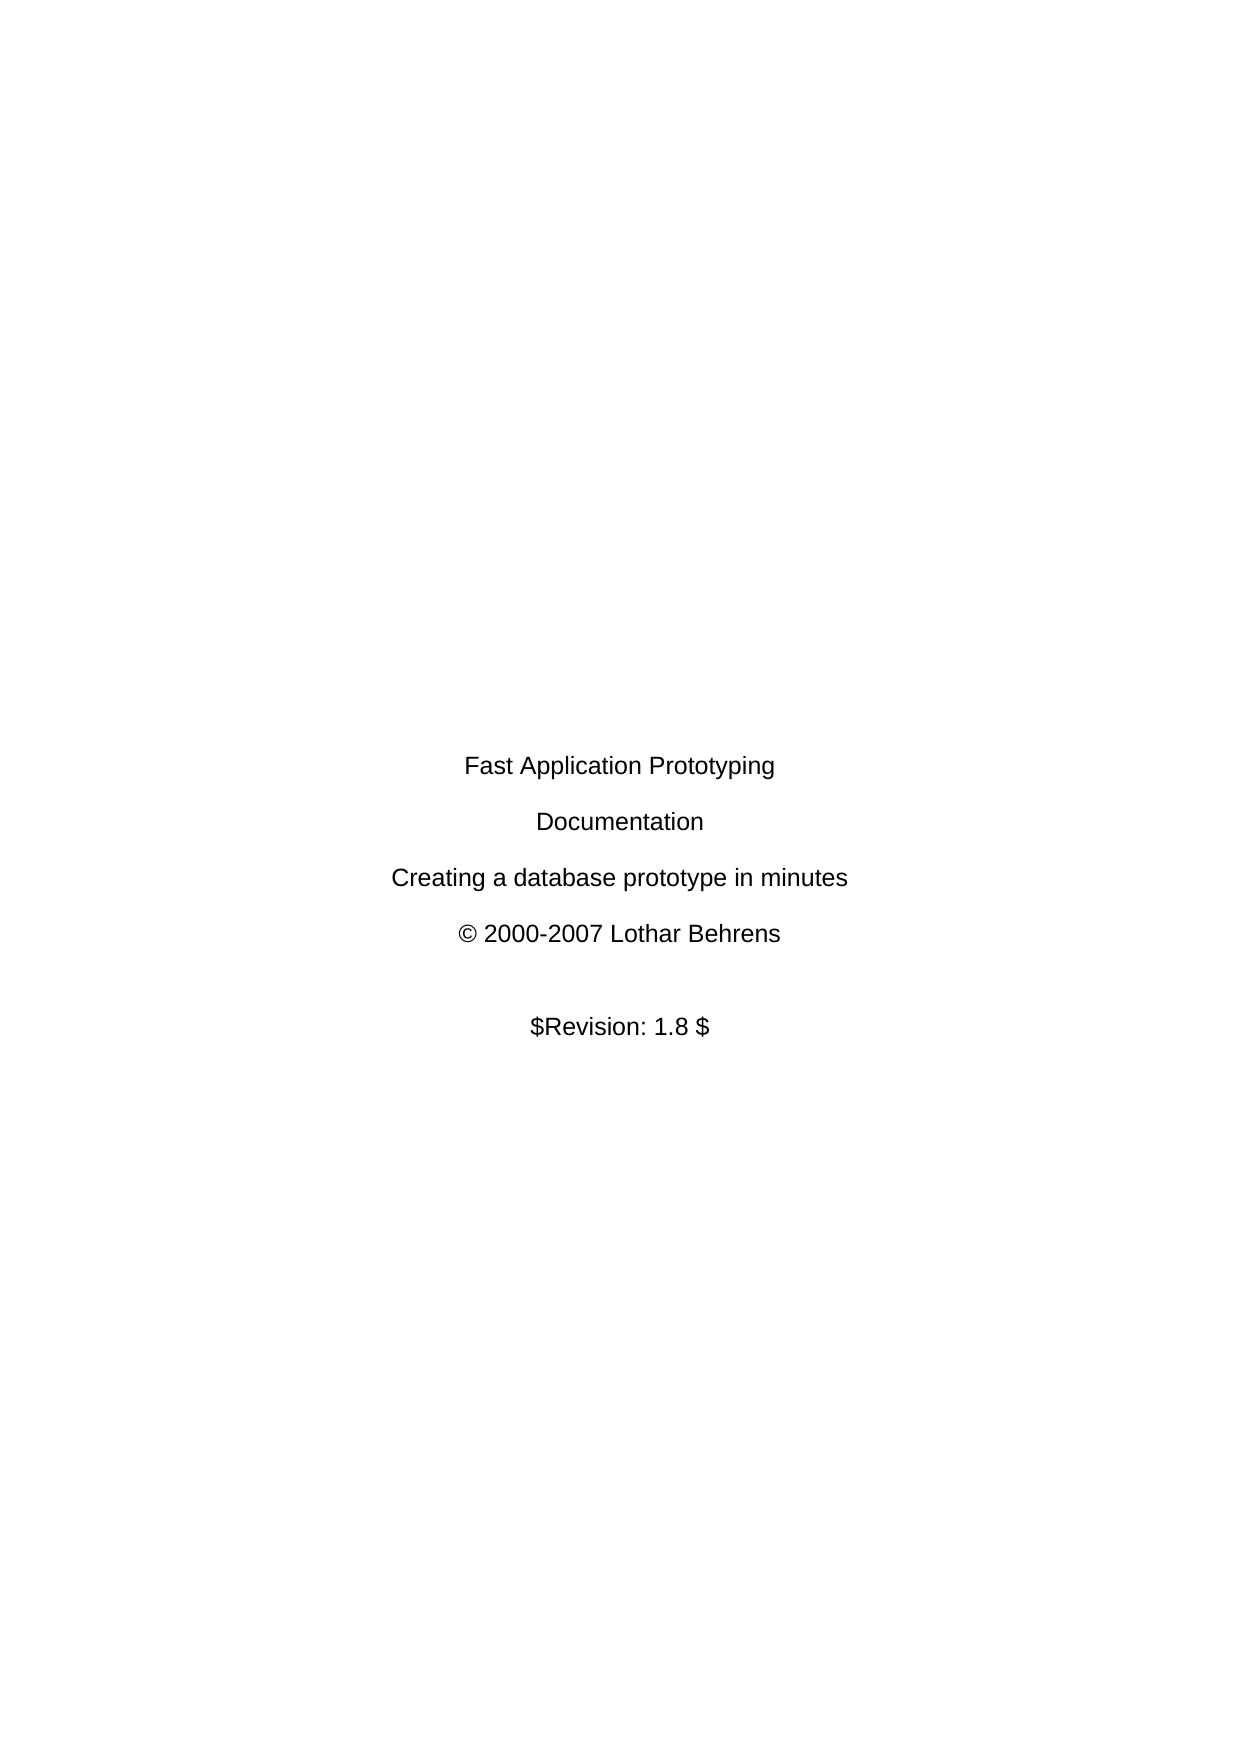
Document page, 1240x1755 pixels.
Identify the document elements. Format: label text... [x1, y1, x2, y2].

text Fast Application Prototyping [189, 752, 1050, 780]
text Documentation [189, 808, 1050, 836]
text © 2000-2007 Lothar Behrens [189, 919, 1050, 947]
text Creating a database prototype in minutes [189, 863, 1050, 891]
text $Revision: 1.8 $ [189, 1012, 1050, 1040]
